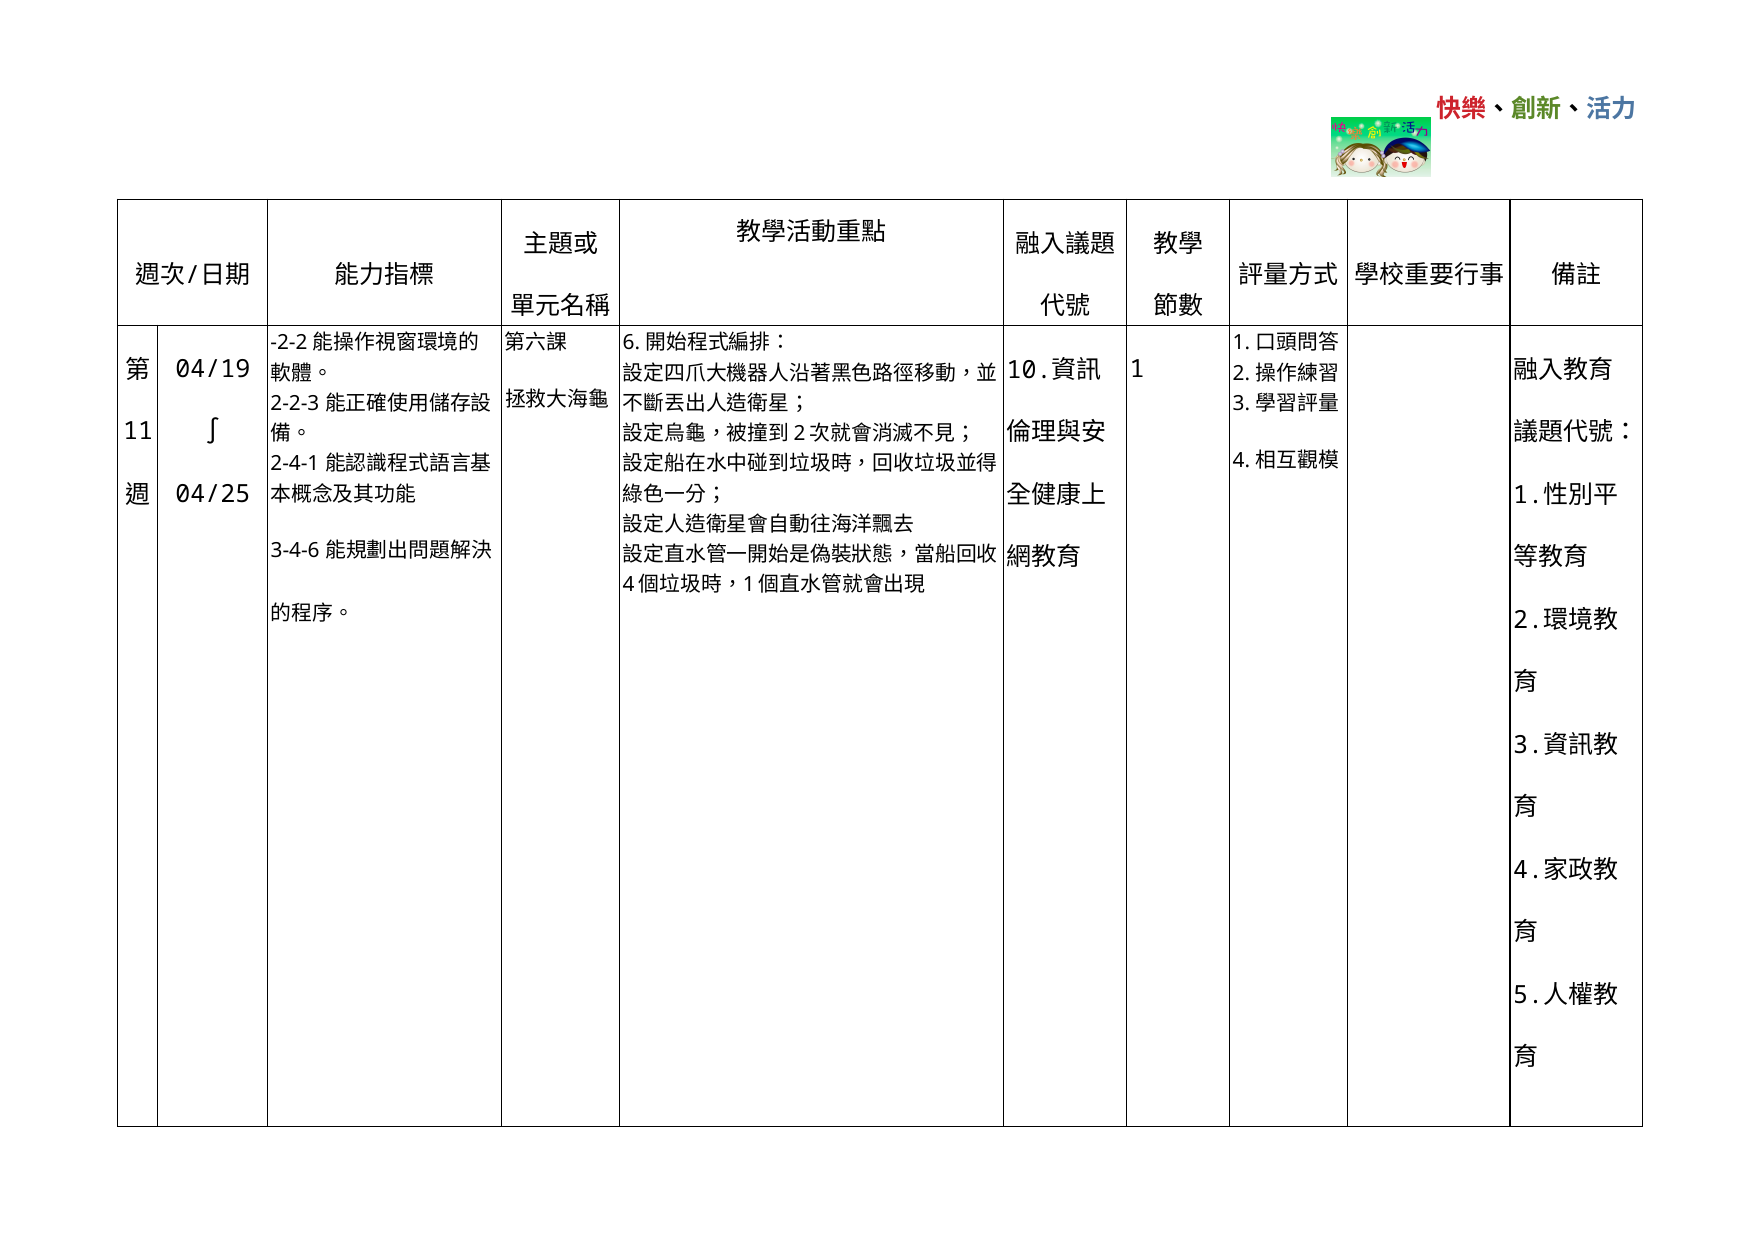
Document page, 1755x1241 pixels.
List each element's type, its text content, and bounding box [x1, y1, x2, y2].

table_header 評量方式 [1230, 200, 1347, 324]
table_cell 第 11 週 [118, 326, 157, 1126]
table_header 教學 節數 [1127, 200, 1229, 324]
table_cell 1 [1127, 326, 1229, 1126]
table_cell -2-2 能操作視窗環境的軟體。 2-2-3 能正確使用儲存設備。 2-4-1 能認識程式語言基本概念及其功能 3-4-6 能規劃出問題解決的程序。 [268, 326, 501, 1126]
table_cell 04/19 ∫ 04/25 [158, 326, 267, 1126]
table_cell 1. 口頭問答 2. 操作練習 3. 學習評量 4. 相互觀模 [1230, 326, 1347, 1126]
table_header 教學活動重點 [620, 200, 1003, 324]
table_header 主題或 單元名稱 [502, 200, 619, 324]
table_header 備註 [1511, 200, 1642, 324]
table_cell 融入教育 議題代號： 1.性別平等教育 2.環境教育 3.資訊教育 4.家政教育 5.人權教育 [1511, 326, 1642, 1126]
table_cell 第六課 拯救大海龜 [502, 326, 619, 1126]
table_header 週次/日期 [118, 200, 267, 324]
table_header 學校重要行事 [1348, 200, 1509, 324]
table_header 能力指標 [268, 200, 501, 324]
table_cell 10.資訊倫理與安全健康上網教育 [1004, 326, 1126, 1126]
table_cell [1348, 326, 1509, 1126]
table_header 融入議題 代號 [1004, 200, 1126, 324]
table_cell 6. 開始程式編排： 設定四爪大機器人沿著黑色路徑移動，並不斷丟出人造衛星； 設定烏龜，被撞到2次就會消滅不見； 設定船在水中碰到垃圾時，回收垃圾並得綠色一分； 設定人造衛星會自動往海洋飄去 設定直水管一開始是偽裝狀態，當船回收4個垃圾時，1個直水管就會出現 [620, 326, 1003, 1126]
